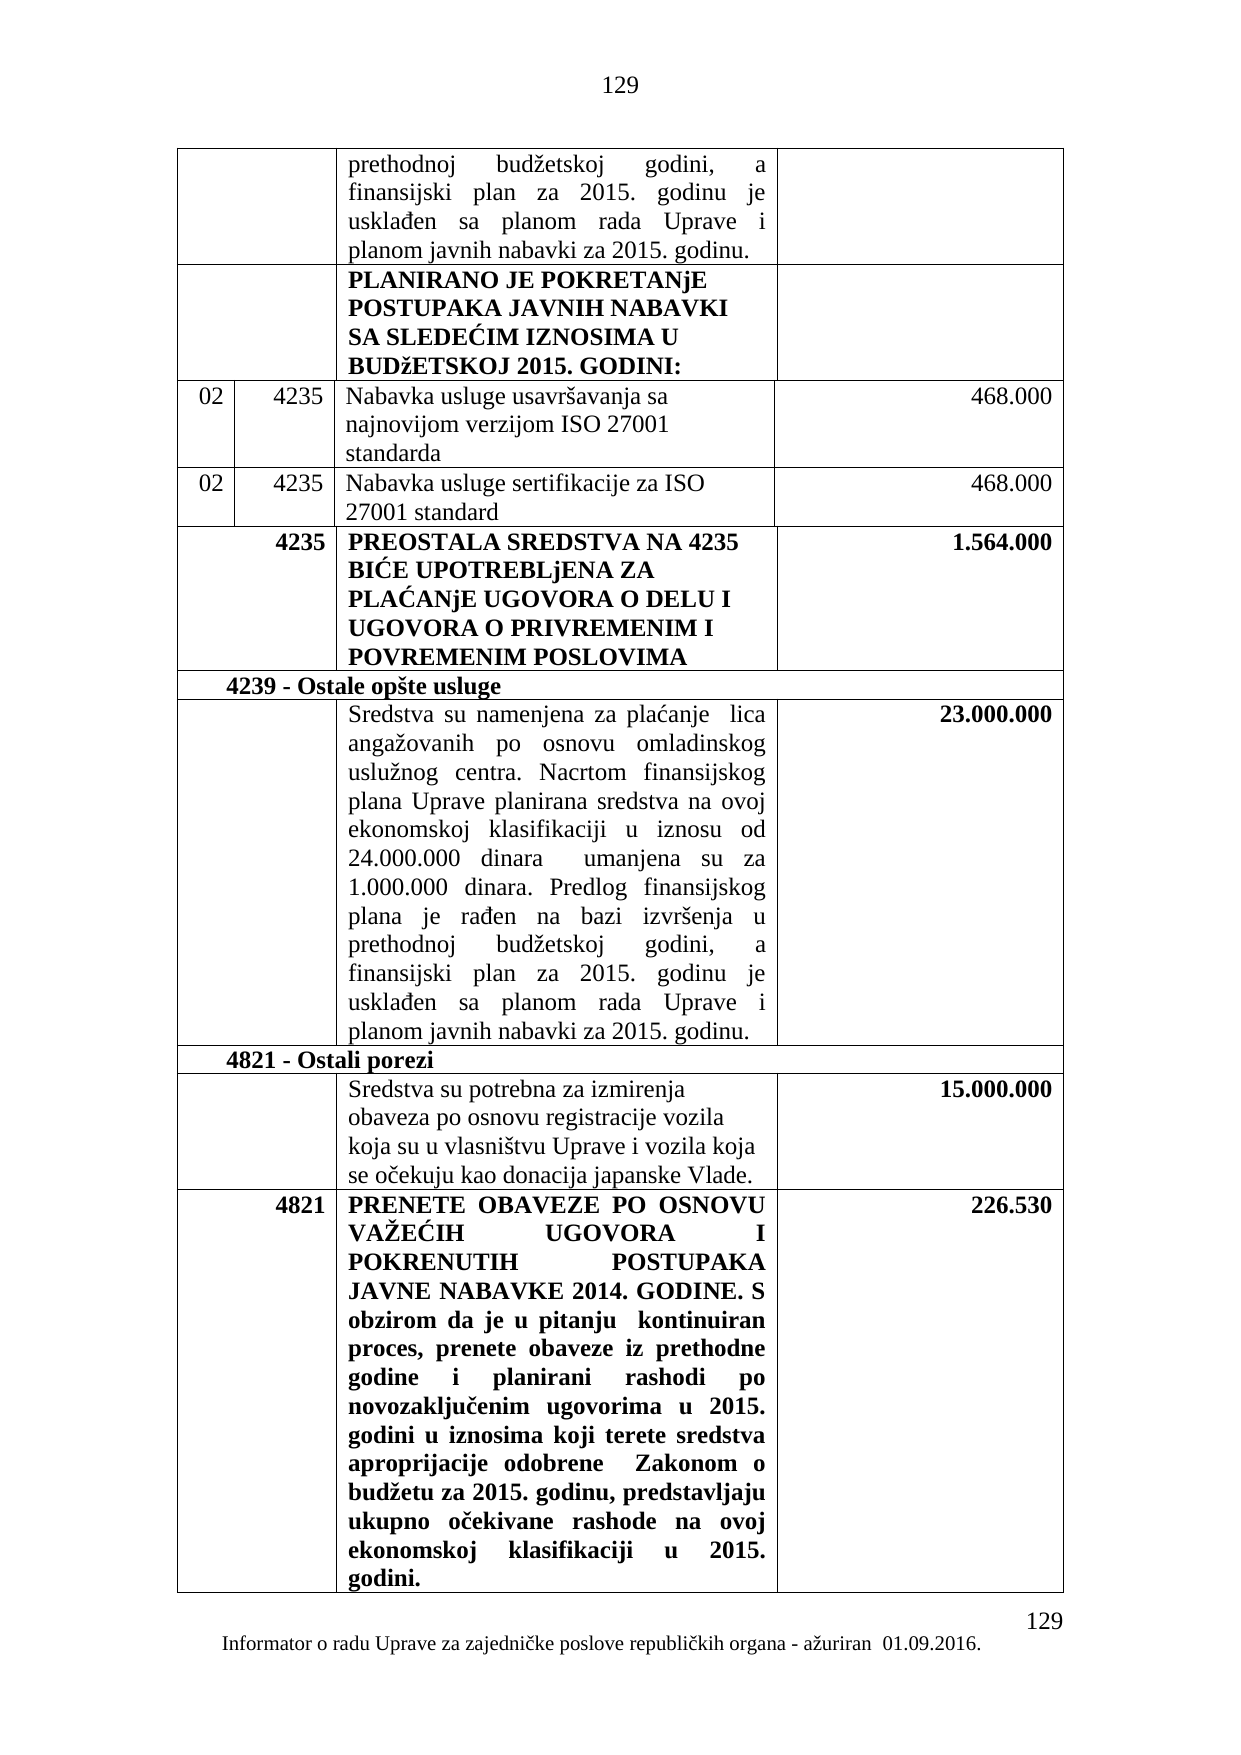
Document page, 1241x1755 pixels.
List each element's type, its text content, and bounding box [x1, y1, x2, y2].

table_cell Nabavka usluge usavršavanja sa najnovijom verzijom ISO 27001 standarda [335, 381, 774, 467]
table_cell [778, 149, 1063, 264]
table_cell 4235 [235, 381, 334, 467]
table_cell Sredstva su namenjena za plaćanje lica angažovanih po osnovu omladinskog uslužnog centra. Nacrtom finansijskog plana Uprave planirana sredstva na ovoj ekonomskoj klasifikaciji u iznosu od 24.000.000 dinara umanjena su za 1.000.000 dinara. Predlog finansijskog plana je rađen na bazi izvršenja u prethodnoj budžetskoj godini, a finansijski plan za 2015. godinu je usklađen sa planom rada Uprave i planom javnih nabavki za 2015. godinu. [337, 700, 777, 1044]
table_cell Nabavka usluge sertifikacije za ISO 27001 standard [335, 468, 774, 526]
table_cell [178, 265, 336, 380]
table_cell 468.000 [775, 381, 1063, 467]
table_cell 4239 - Ostale opšte usluge [178, 671, 1063, 698]
table_cell PREOSTALA SREDSTVA NA 4235 BIĆE UPOTREBLjENA ZA PLAĆANјE UGOVORA O DELU I UGOVORA O PRIVREMENIM I POVREMENIM POSLOVIMA [337, 527, 777, 670]
table_cell 4821 - Ostali porezi [178, 1046, 1063, 1073]
table_cell 4235 [178, 527, 336, 670]
table_cell prethodnoj budžetskoj godini, a finansijski plan za 2015. godinu je usklađen sa planom rada Uprave i planom javnih nabavki za 2015. godinu. [337, 149, 777, 264]
table_cell PLANIRANO JE POKRETANјE POSTUPAKA JAVNIH NABAVKI SA SLEDEĆIM IZNOSIMA U BUDžETSKOJ 2015. GODINI: [337, 265, 777, 380]
table_cell [778, 265, 1063, 380]
table_cell Sredstva su potrebna za izmirenja obaveza po osnovu registracije vozila koja su u vlasništvu Uprave i vozila koja se očekuju kao donacija japanske Vlade. [337, 1074, 777, 1189]
table_cell 468.000 [775, 468, 1063, 526]
table_cell 23.000.000 [778, 700, 1063, 1044]
table_cell [178, 700, 336, 1044]
table_cell 1.564.000 [778, 527, 1063, 670]
table_cell [178, 149, 336, 264]
table_cell 02 [178, 468, 234, 526]
table_cell 15.000.000 [778, 1074, 1063, 1189]
table_cell [178, 1074, 336, 1189]
table_cell PRENETE OBAVEZE PO OSNOVU VAŽEĆIH UGOVORA I POKRENUTIH POSTUPAKA JAVNE NABAVKE 2014. GODINE. S obzirom da je u pitanju kontinuiran proces, prenete obaveze iz prethodne godine i planirani rashodi po novozaklјučenim ugovorima u 2015. godini u iznosima koji terete sredstva aproprijacije odobrene Zakonom o budžetu za 2015. godinu, predstavlјaju ukupno očekivane rashode na ovoj ekonomskoj klasifikaciji u 2015. godini. [337, 1190, 777, 1592]
table_cell 226.530 [778, 1190, 1063, 1592]
table_cell 4235 [235, 468, 334, 526]
table_cell 4821 [178, 1190, 336, 1592]
table_cell 02 [178, 381, 234, 467]
